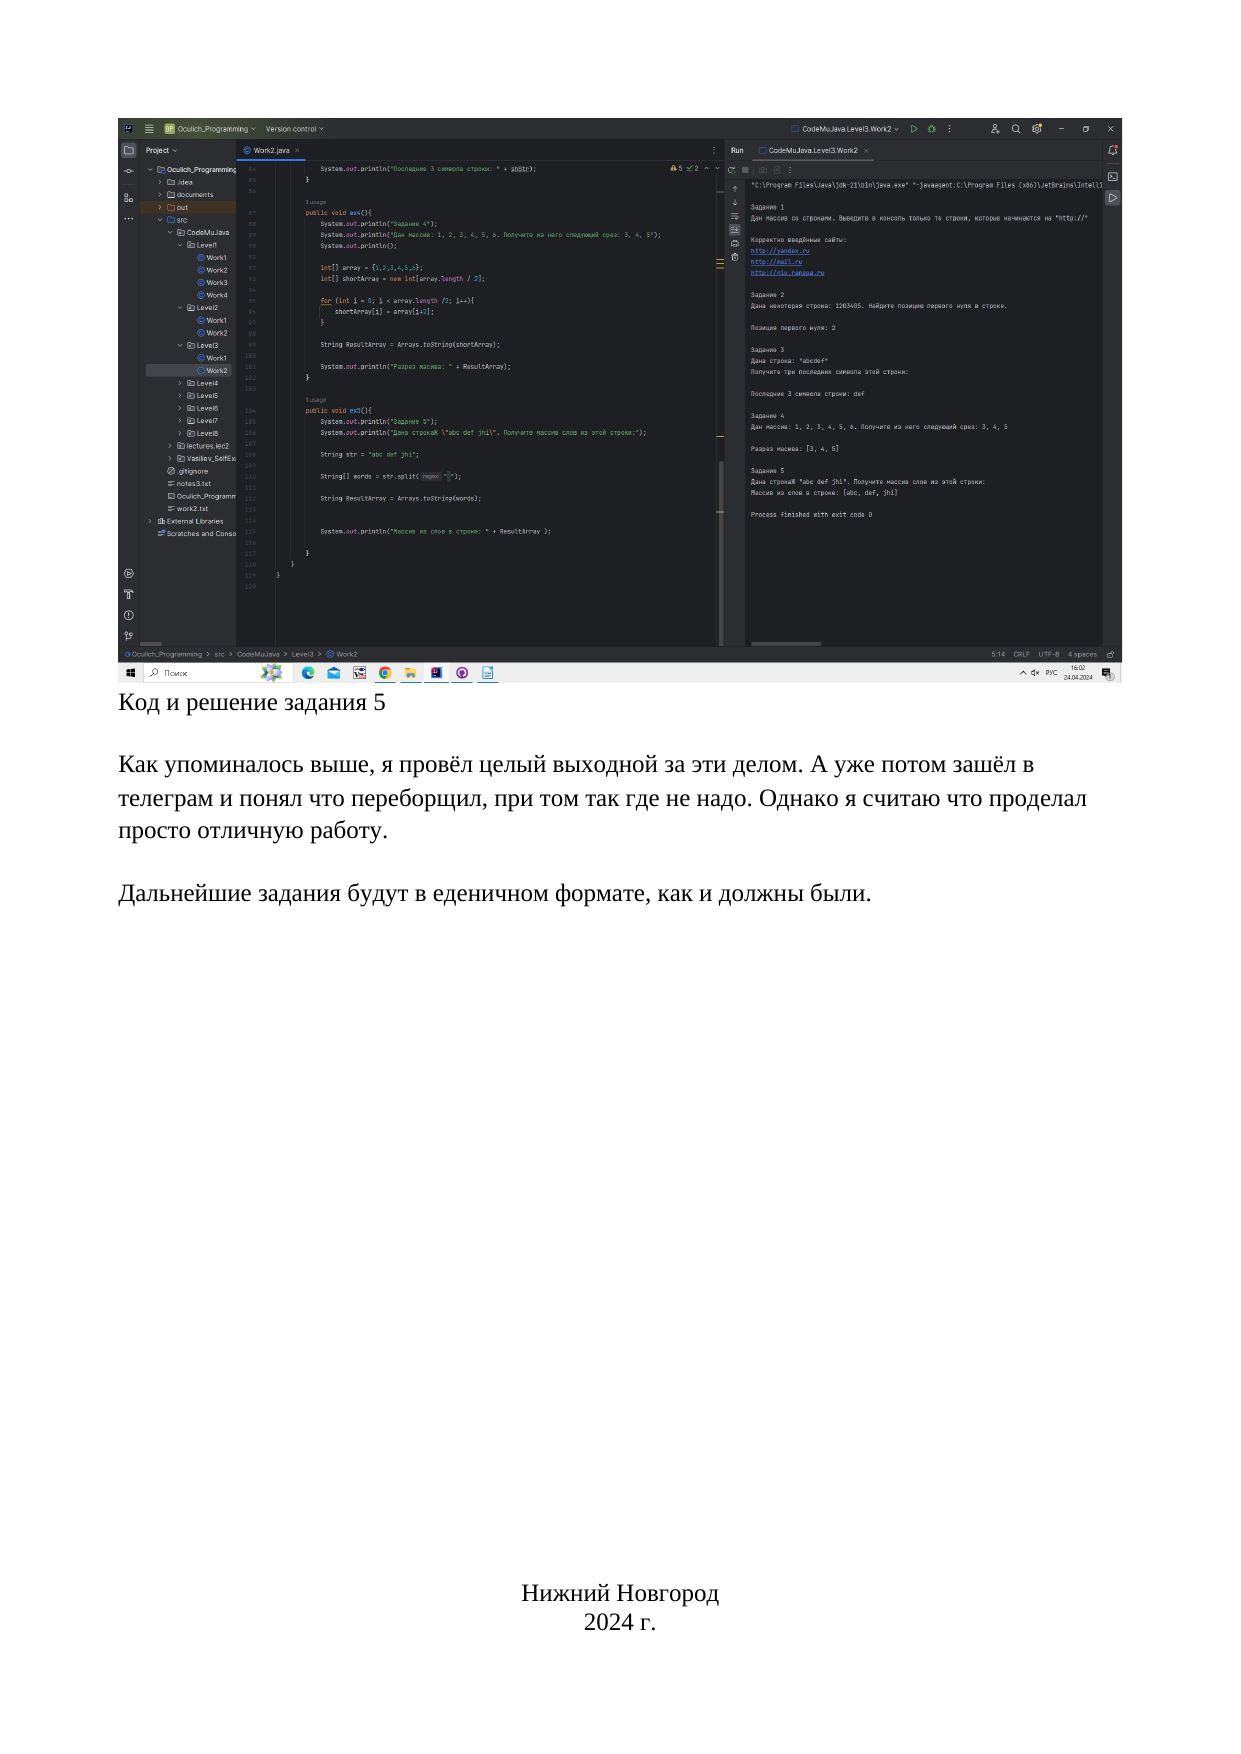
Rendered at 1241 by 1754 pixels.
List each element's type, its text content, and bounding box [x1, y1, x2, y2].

text Дальнейшие задания будут в еденичном формате, как и должны были. [118, 878, 1122, 907]
text Как упоминалось выше, я провёл целый выходной за эти делом. А уже потом зашёл в телеграм и понял что переборщил, при том так где не надо. Однако я считаю что проделал просто отличную работу. [118, 749, 1122, 844]
text Код и решение задания 5 [118, 683, 1122, 716]
picture [118, 118, 1123, 683]
